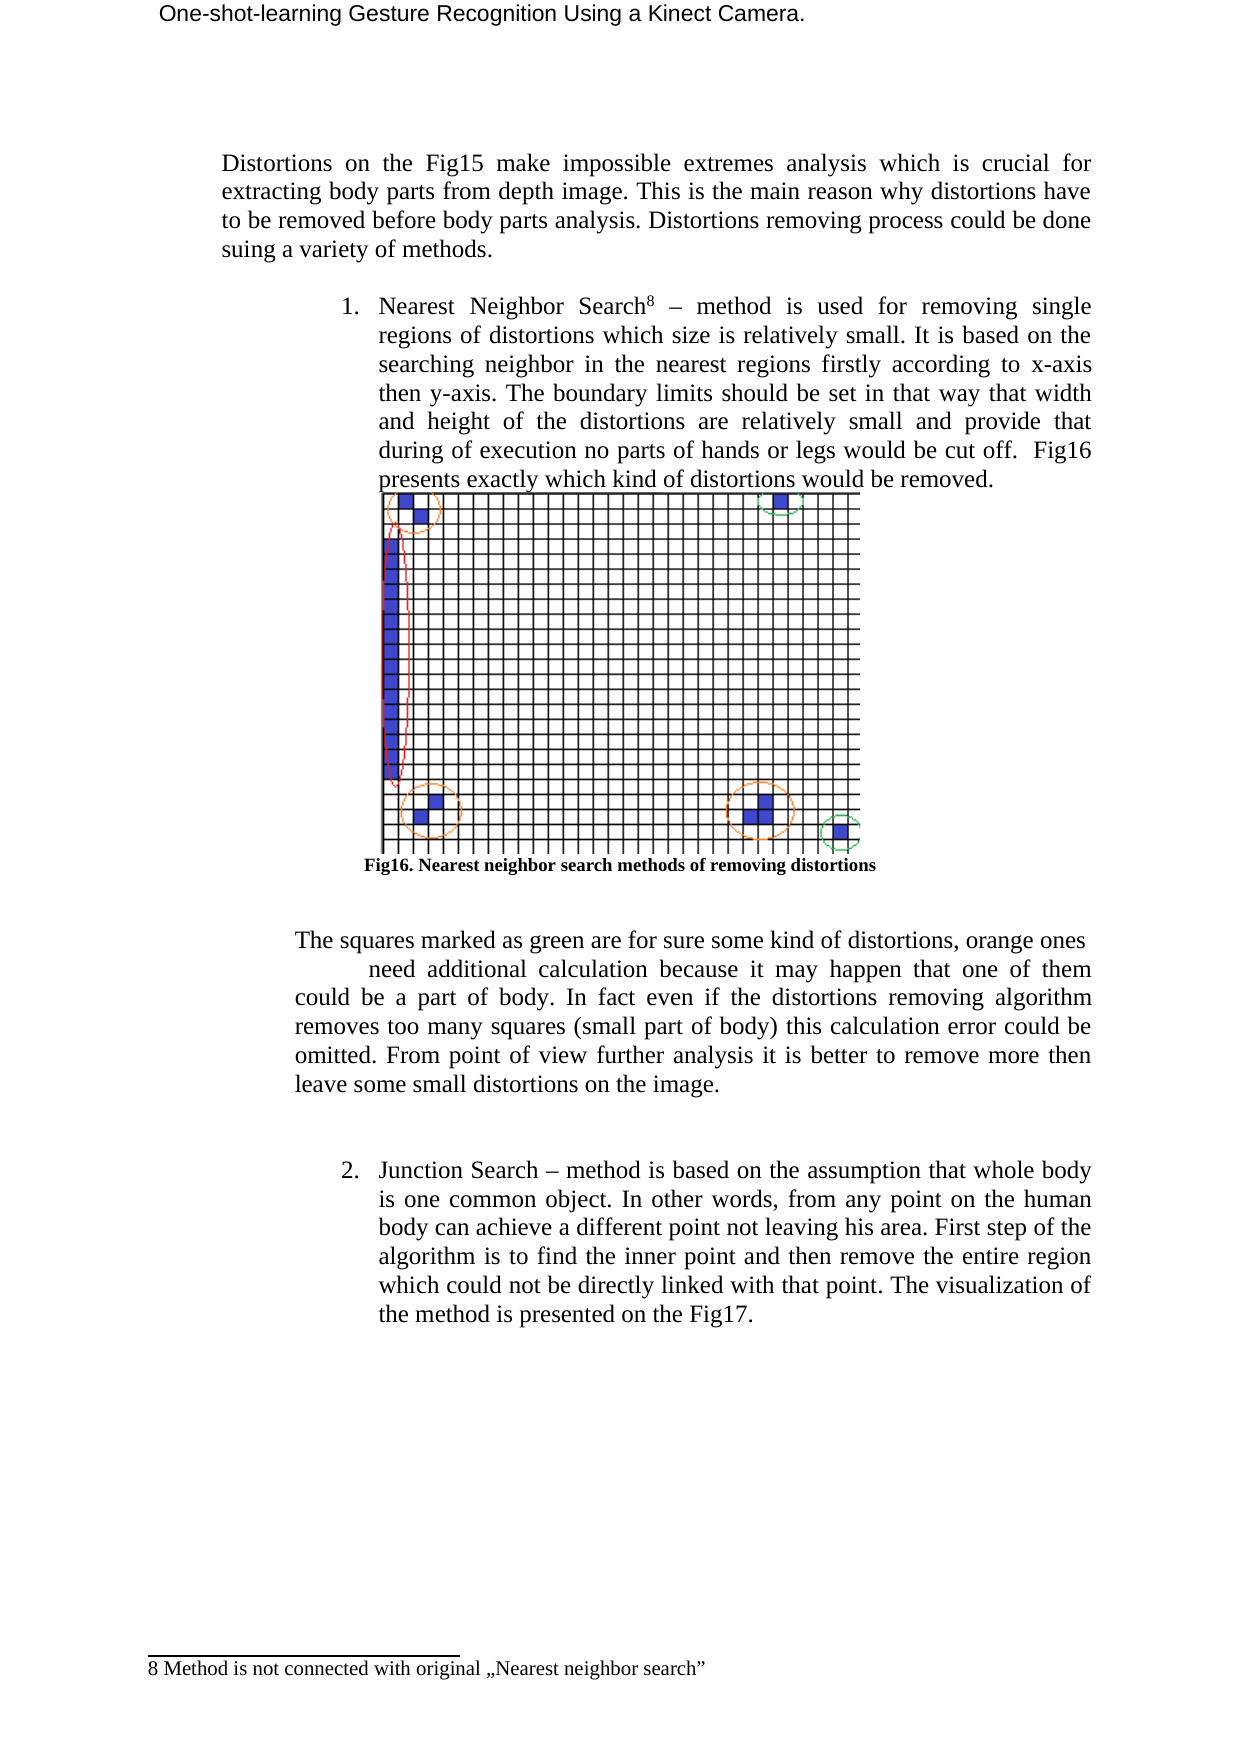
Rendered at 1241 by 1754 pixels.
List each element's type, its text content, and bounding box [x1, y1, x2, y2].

text Distortions on the Fig15 make impossible extremes analysis which is crucial for extracting body parts from depth image. This is the main reason why distortions have to be removed before body parts analysis. Distortions removing process could be done suing a variety of methods. [221, 148, 1093, 263]
list Method is not connected with original „Nearest neighbor search” [148, 1656, 1093, 1680]
text The squares marked as green are for sure some kind of distortions, orange ones need additional calculation because it may happen that one of them could be a part of body. In fact even if the distortions removing algorithm removes too many squares (small part of body) this calculation error could be omitted. From point of view further analysis it is better to remove more then leave some small distortions on the image. [294, 925, 1093, 1097]
list Junction Search – method is based on the assumption that whole body is one common object. In other words, from any point on the human body can achieve a different point not leaving his area. First step of the algorithm is to find the inner point and then remove the entire region which could not be directly linked with that point. The visualization of the method is presented on the Fig17. [341, 1155, 1093, 1327]
list Nearest Neighbor Search – method is used for removing single regions of distortions which size is relatively small. It is based on the searching neighbor in the nearest regions firstly according to x-axis then y-axis. The boundary limits should be set in that way that width and height of the distortions are relatively small and provide that during of execution no parts of hands or legs would be cut off. Fig16 presents exactly which kind of distortions would be removed. [341, 291, 1093, 493]
text Fig16. Nearest neighbor search methods of removing distortions [148, 854, 1093, 875]
